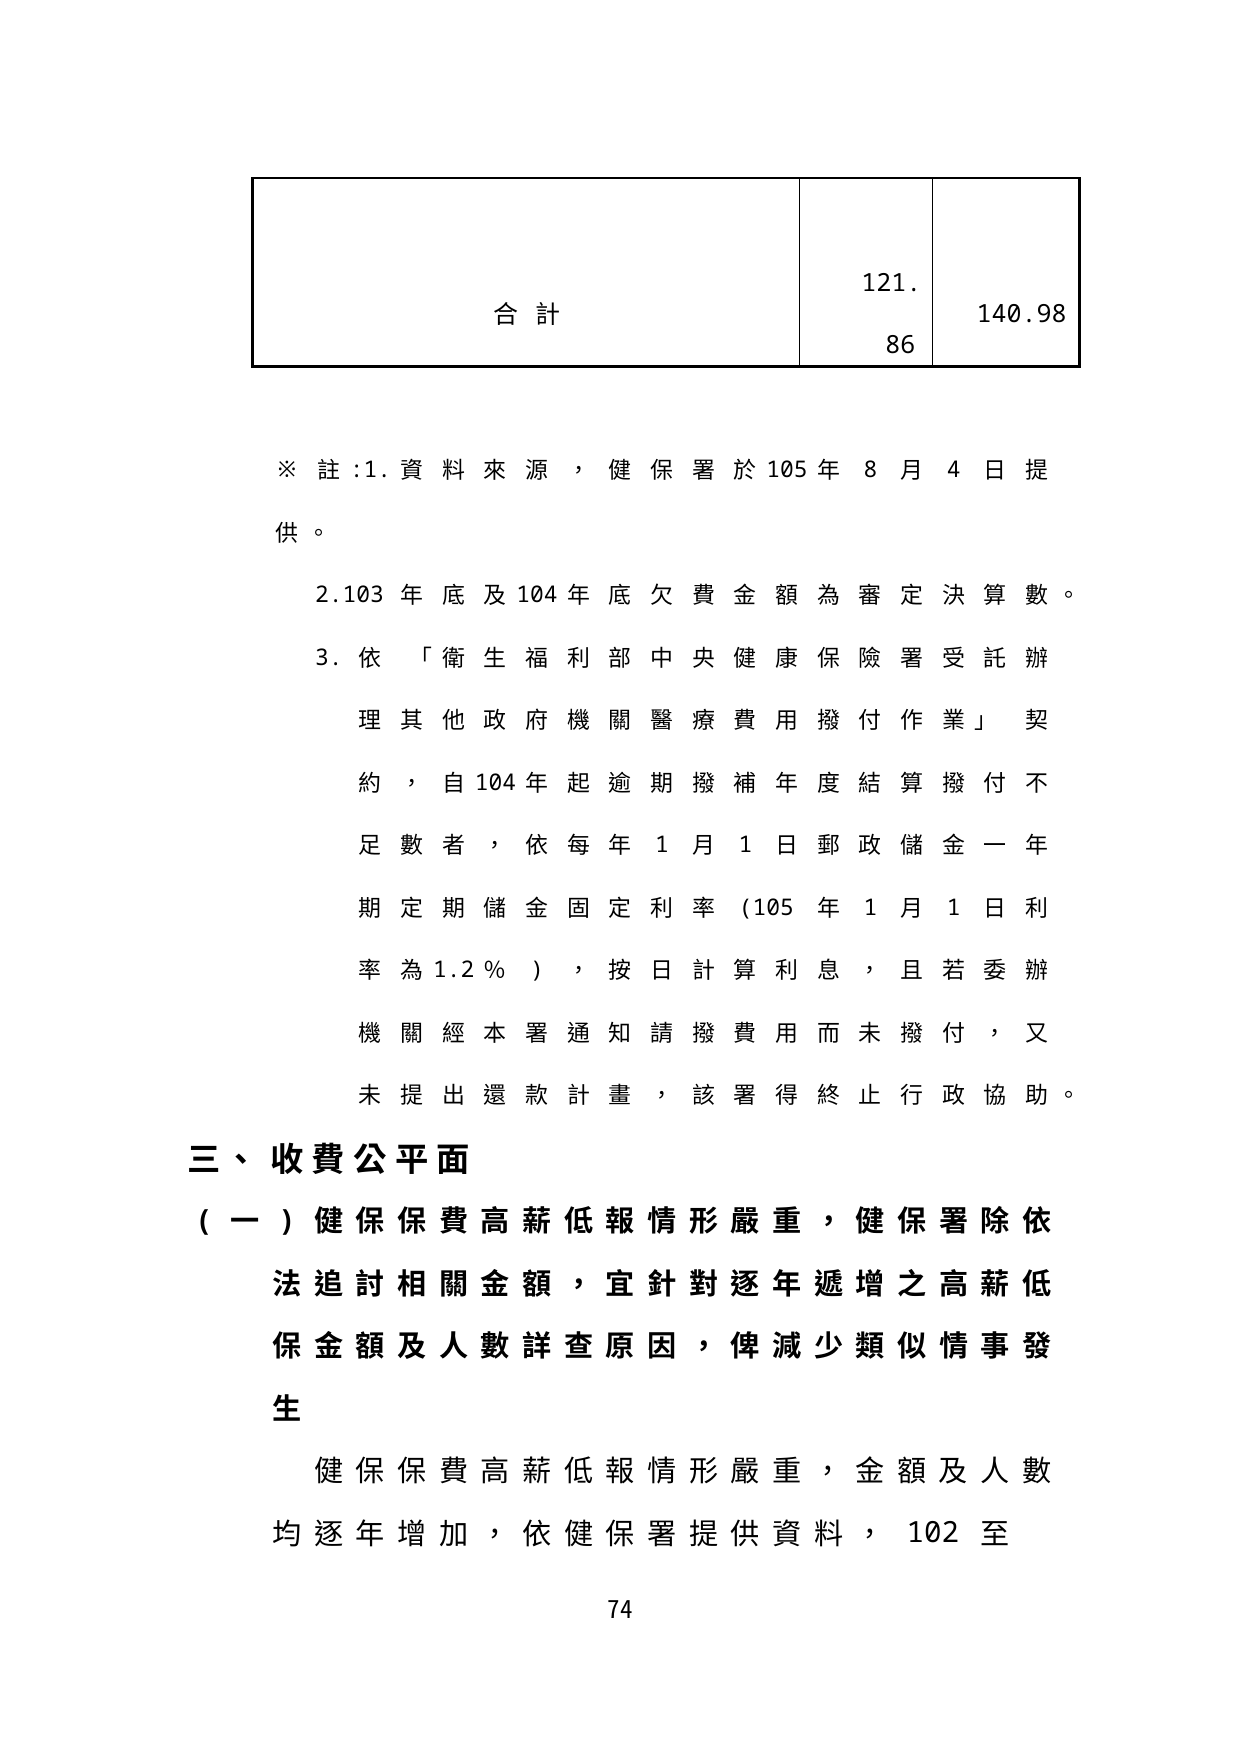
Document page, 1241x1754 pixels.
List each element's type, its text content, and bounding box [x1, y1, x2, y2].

text 健保保費高薪低報情形嚴重，金額及人數均逐年增加，依健保署提供資料，102至 [242, 1427, 1058, 1552]
table_cell 121.86 [800, 179, 932, 365]
text (一)健保保費高薪低報情形嚴重，健保署除依法追討相關金額，宜針對逐年遞增之高薪低保金額及人數詳查原因，俾減少類似情事發生 [183, 1177, 1058, 1427]
text 3.依「衛生福利部中央健康保險署受託辦理其他政府機關醫療費用撥付作業」契約，自104年起逾期撥補年度結算撥付不足數者，依每年1月1日郵政儲金一年期定期儲金固定利率(105年1月1日利率為1.2％)，按日計算利息，且若委辦機關經本署通知請撥費用而未撥付，又未提出還款計畫，該署得終止行政協助。 [301, 615, 1058, 1115]
table_cell 合計 [254, 179, 799, 365]
text 2.103年底及104年底欠費金額為審定決算數。 [301, 552, 1058, 615]
text ※註:1.資料來源，健保署於105年8月4日提供。 [242, 427, 1058, 552]
text 三、收費公平面 [183, 1115, 1058, 1177]
table_cell 140.98 [933, 179, 1078, 365]
